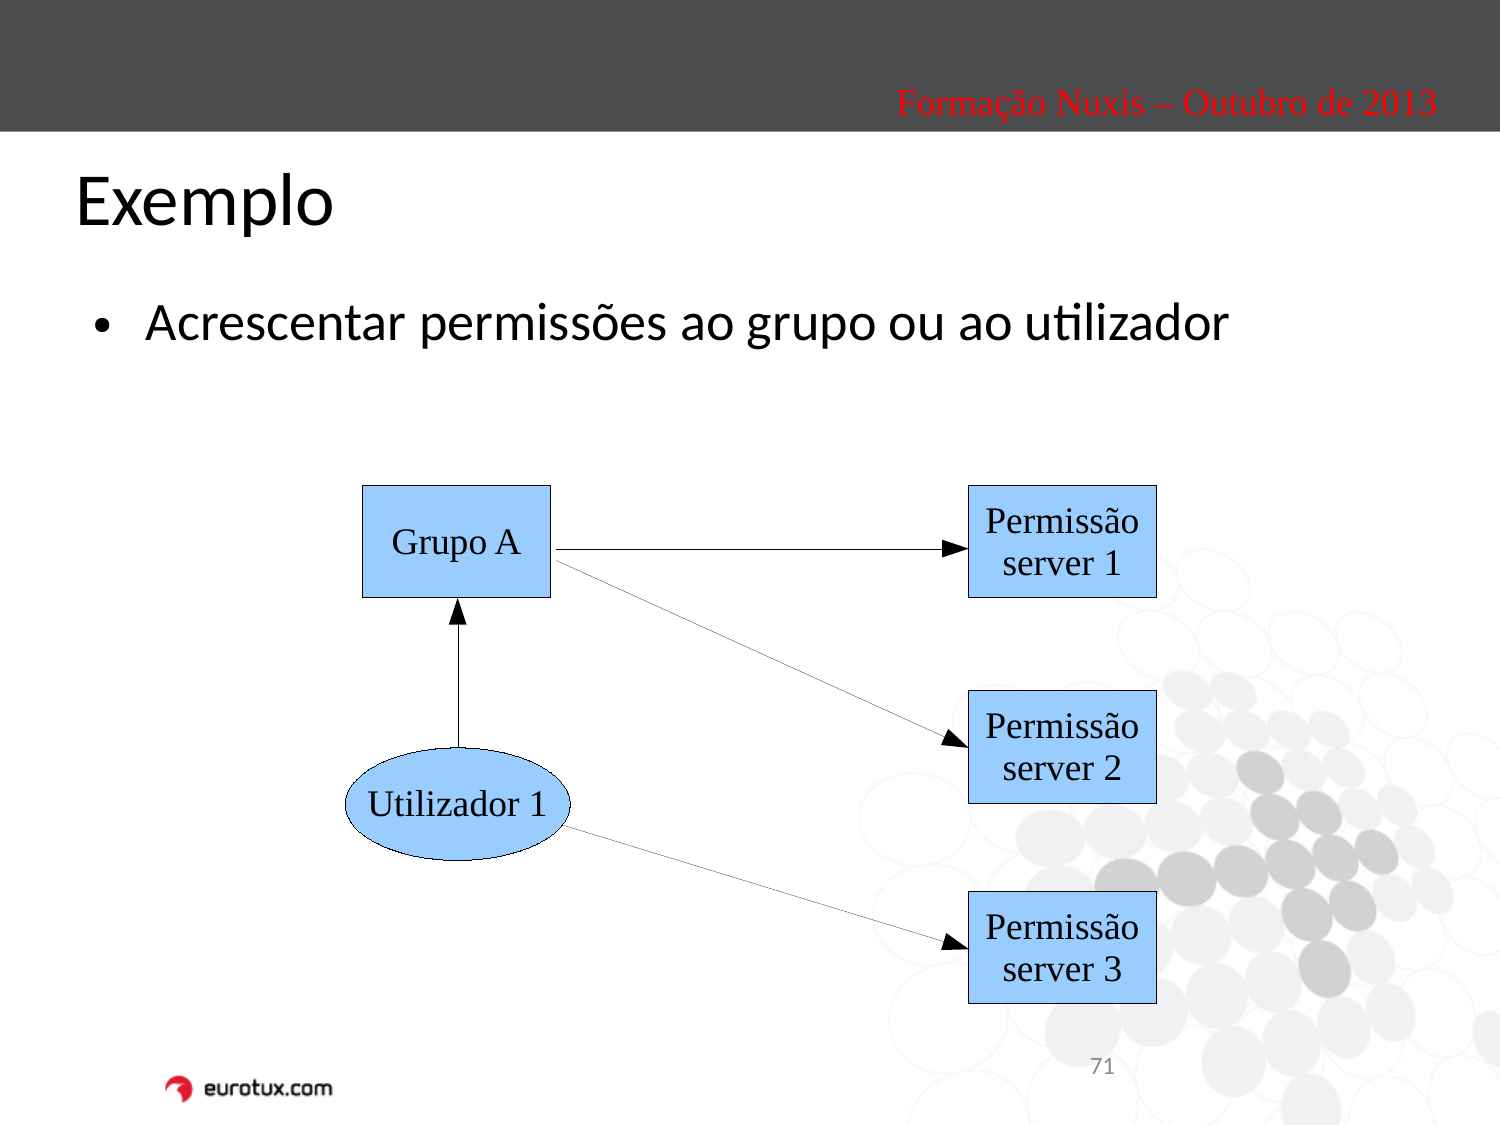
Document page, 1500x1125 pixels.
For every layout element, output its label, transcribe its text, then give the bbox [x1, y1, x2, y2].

list Acrescentar permissões ao grupo ou ao utilizador [75, 299, 1425, 953]
text_box Permissão server 3 [968, 891, 1157, 1004]
text_box Grupo A [362, 485, 551, 598]
text_box Permissão server 2 [968, 690, 1157, 804]
picture [0, 0, 1500, 1125]
title Exemplo [75, 112, 1425, 299]
text_box Permissão server 1 [968, 485, 1157, 598]
text_box Utilizador 1 [345, 747, 571, 861]
